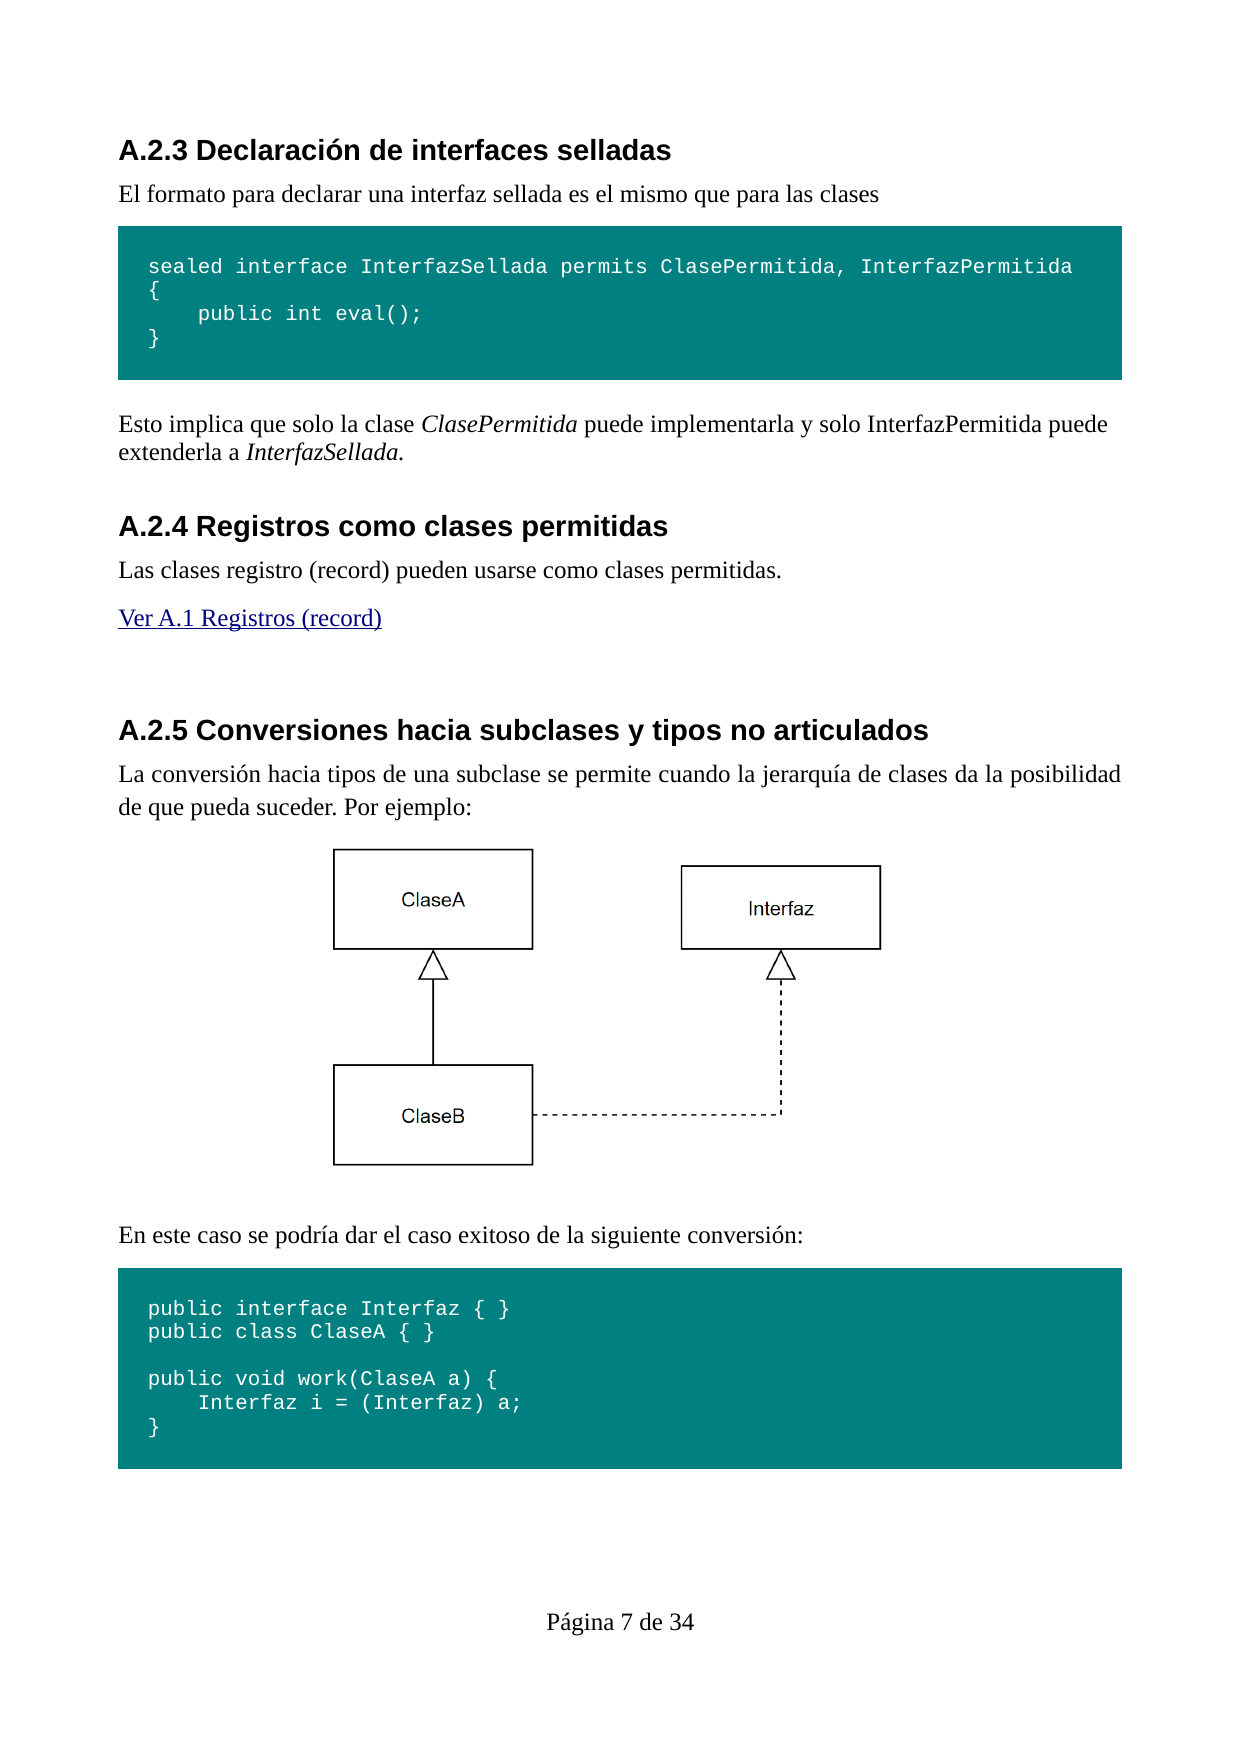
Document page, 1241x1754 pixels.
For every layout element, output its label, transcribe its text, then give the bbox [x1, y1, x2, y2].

text Ver A.1 Registros (record) [118, 603, 1122, 632]
text El formato para declarar una interfaz sellada es el mismo que para las clases [118, 179, 1122, 207]
text public interface Interfaz { } [118, 1268, 1122, 1321]
subtitle A.2.3 Declaración de interfaces selladas [118, 133, 1122, 166]
picture [322, 841, 896, 1179]
text sealed interface InterfazSellada permits ClasePermitida, InterfazPermitida { [118, 226, 1122, 303]
text public class ClaseA { } [118, 1321, 1122, 1345]
text } [118, 1416, 1122, 1469]
text Interfaz i = (Interfaz) a; [118, 1392, 1122, 1416]
text public int eval(); [118, 303, 1122, 327]
text } [118, 327, 1122, 380]
text Las clases registro (record) pueden usarse como clases permitidas. [118, 556, 1122, 584]
subtitle A.2.5 Conversiones hacia subclases y tipos no articulados [118, 713, 1122, 746]
text En este caso se podría dar el caso exitoso de la siguiente conversión: [118, 1220, 1122, 1249]
text public void work(ClaseA a) { [118, 1368, 1122, 1392]
subtitle A.2.4 Registros como clases permitidas [118, 509, 1122, 543]
text Esto implica que solo la clase ClasePermitida puede implementarla y solo InterfazPermitida puede extenderla a InterfazSellada. [118, 409, 1122, 466]
text La conversión hacia tipos de una subclase se permite cuando la jerarquía de clases da la posibilidad de que pueda suceder. Por ejemplo: [118, 759, 1122, 821]
